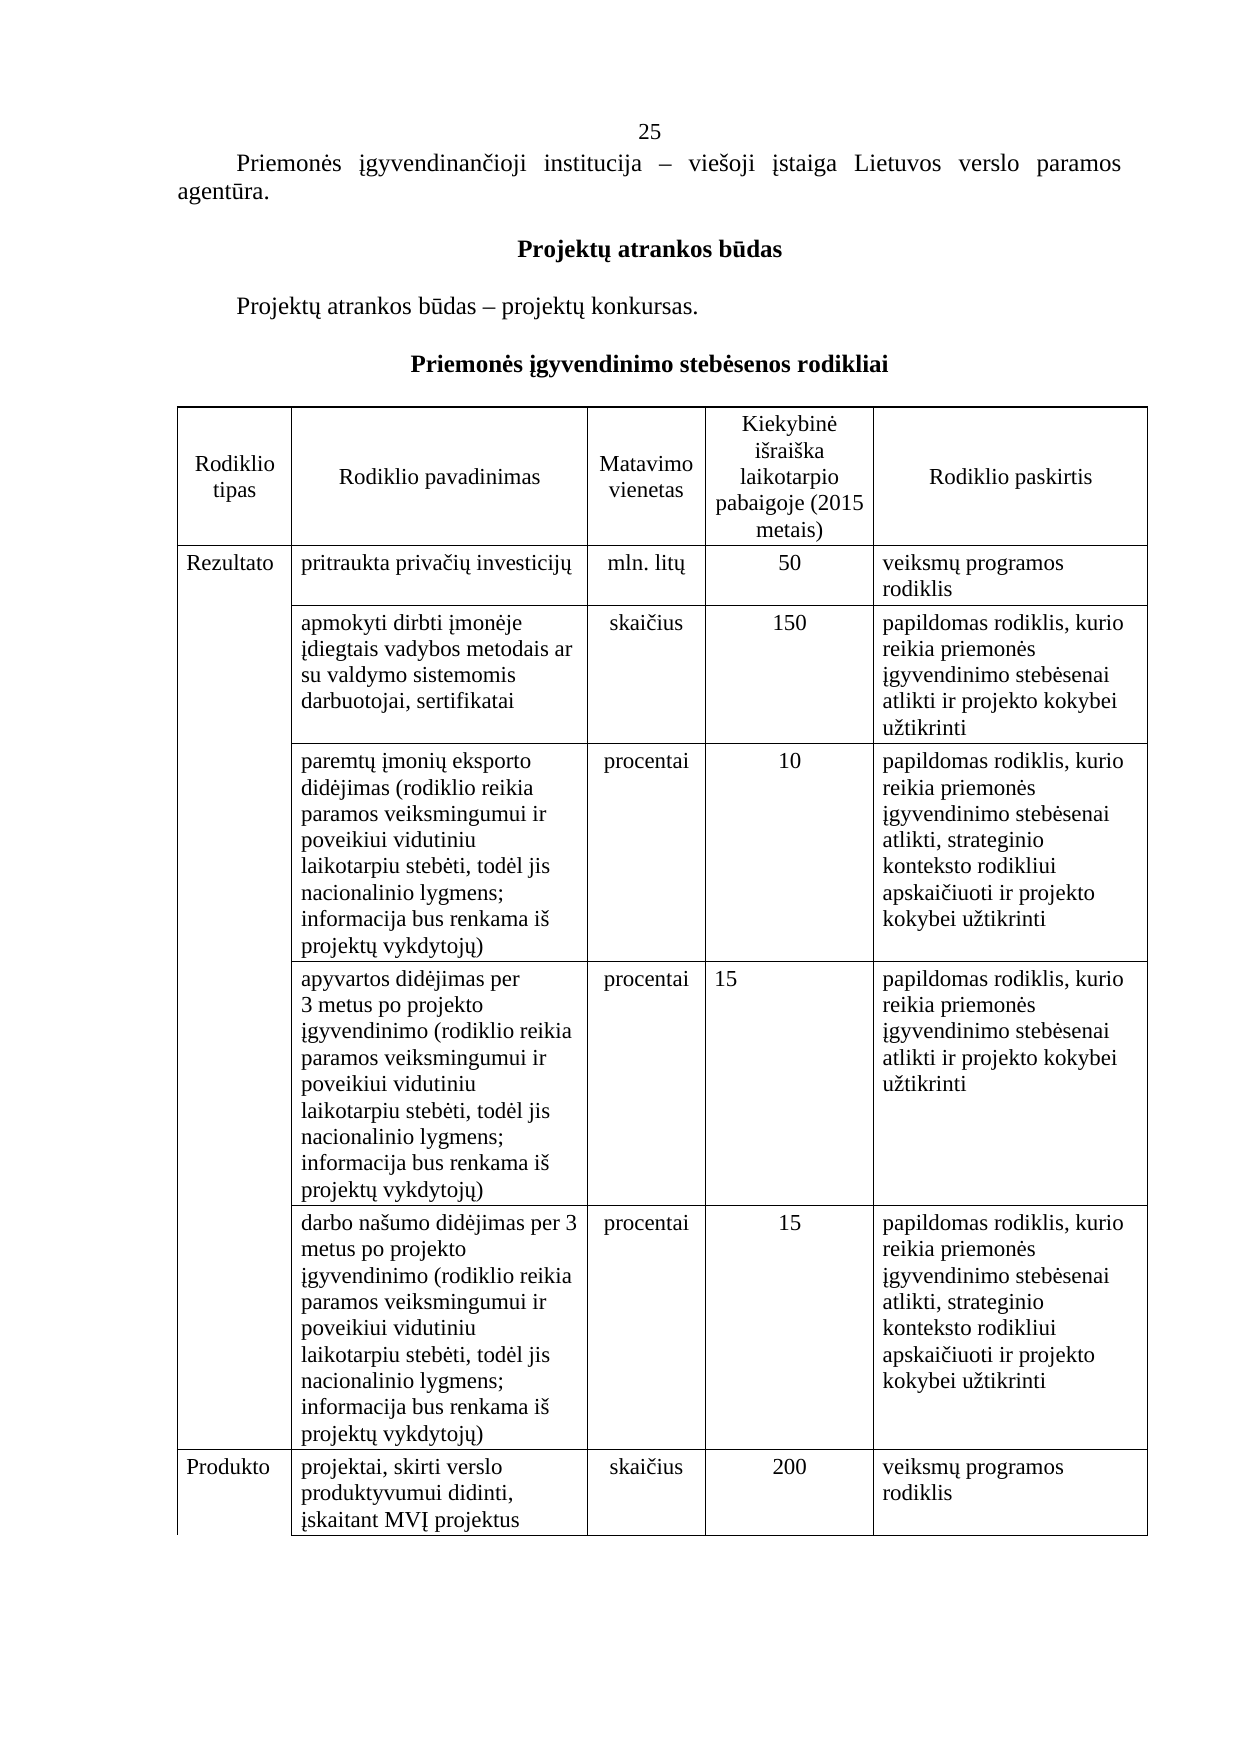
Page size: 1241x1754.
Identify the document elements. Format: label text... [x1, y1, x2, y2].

table_cell procentai [588, 1206, 705, 1449]
table_cell papildomas rodiklis, kurio reikia priemonės įgyvendinimo stebėsenai atlikti ir projekto kokybei užtikrinti [874, 962, 1147, 1205]
table_cell 15 [706, 1206, 873, 1449]
table_cell paremtų įmonių eksporto didėjimas (rodiklio reikia paramos veiksmingumui ir poveikiui vidutiniu laikotarpiu stebėti, todėl jis nacionalinio lygmens; informacija bus renkama iš projektų vykdytojų) [292, 744, 587, 961]
table_cell 15 [706, 962, 873, 1205]
table_cell papildomas rodiklis, kurio reikia priemonės įgyvendinimo stebėsenai atlikti ir projekto kokybei užtikrinti [874, 606, 1147, 743]
table_cell apmokyti dirbti įmonėje įdiegtais vadybos metodais ar su valdymo sistemomis darbuotojai, sertifikatai [292, 606, 587, 743]
text Projektų atrankos būdas [177, 234, 1122, 263]
table_cell 150 [706, 606, 873, 743]
table_cell apyvartos didėjimas per 3 metus po projekto įgyvendinimo (rodiklio reikia paramos veiksmingumui ir poveikiui vidutiniu laikotarpiu stebėti, todėl jis nacionalinio lygmens; informacija bus renkama iš projektų vykdytojų) [292, 962, 587, 1205]
table_cell papildomas rodiklis, kurio reikia priemonės įgyvendinimo stebėsenai atlikti, strateginio konteksto rodikliui apskaičiuoti ir projekto kokybei užtikrinti [874, 1206, 1147, 1449]
table_header Rodiklio tipas [178, 408, 291, 545]
table_cell 50 [706, 546, 873, 604]
table_cell procentai [588, 962, 705, 1205]
table_cell mln. litų [588, 546, 705, 604]
text Projektų atrankos būdas – projektų konkursas. [177, 291, 1122, 320]
table_cell Rezultato [178, 546, 291, 1449]
text Priemonės įgyvendinančioji institucija – viešoji įstaiga Lietuvos verslo paramos agentūra. [177, 148, 1122, 205]
table_header Matavimo vienetas [588, 408, 705, 545]
table_header Rodiklio pavadinimas [292, 408, 587, 545]
table_cell projektai, skirti verslo produktyvumui didinti, įskaitant MVĮ projektus [292, 1450, 587, 1535]
table_cell skaičius [588, 1450, 705, 1535]
table_header Rodiklio paskirtis [874, 408, 1147, 545]
table_cell skaičius [588, 606, 705, 743]
table_cell pritraukta privačių investicijų [292, 546, 587, 604]
text Priemonės įgyvendinimo stebėsenos rodikliai [177, 349, 1122, 378]
table_cell papildomas rodiklis, kurio reikia priemonės įgyvendinimo stebėsenai atlikti, strateginio konteksto rodikliui apskaičiuoti ir projekto kokybei užtikrinti [874, 744, 1147, 961]
table_cell 200 [706, 1450, 873, 1535]
table_cell 10 [706, 744, 873, 961]
table_cell darbo našumo didėjimas per 3 metus po projekto įgyvendinimo (rodiklio reikia paramos veiksmingumui ir poveikiui vidutiniu laikotarpiu stebėti, todėl jis nacionalinio lygmens; informacija bus renkama iš projektų vykdytojų) [292, 1206, 587, 1449]
table_cell Produkto [178, 1450, 291, 1535]
table_cell veiksmų programos rodiklis [874, 546, 1147, 604]
table_header Kiekybinė išraiška laikotarpio pabaigoje (2015 metais) [706, 408, 873, 545]
table_cell procentai [588, 744, 705, 961]
table_cell veiksmų programos rodiklis [874, 1450, 1147, 1535]
